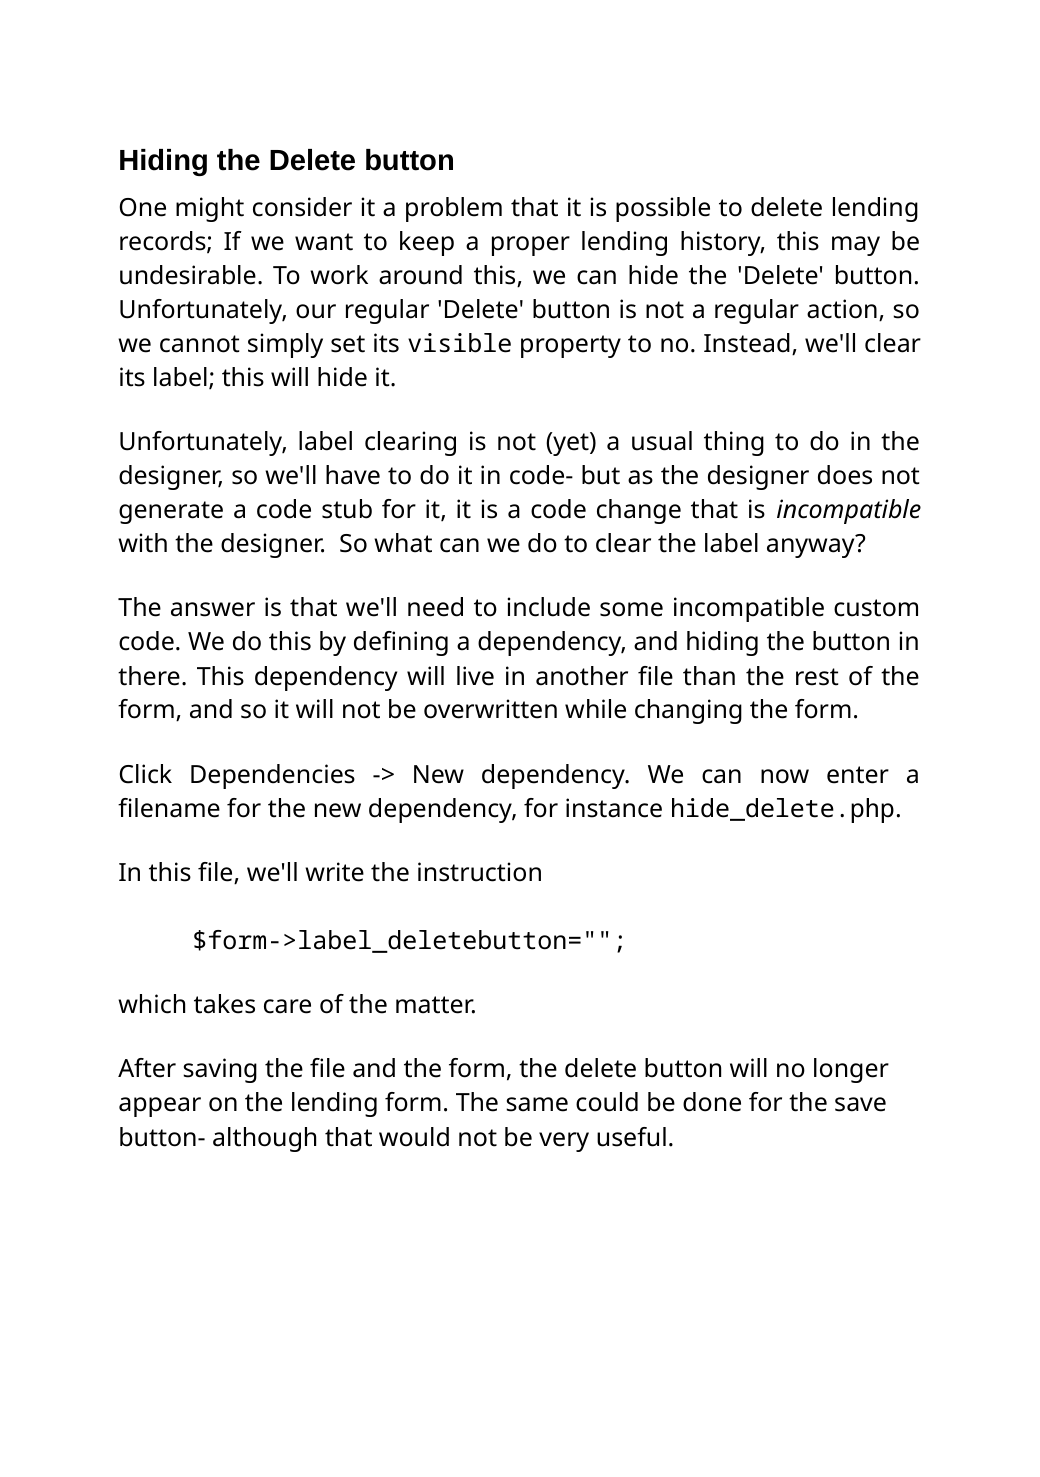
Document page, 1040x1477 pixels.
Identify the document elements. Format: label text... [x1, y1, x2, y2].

text In this file, we'll write the instruction $form->label_deletebutton=""; [118, 854, 921, 957]
text which takes care of the matter. [118, 987, 921, 1021]
subtitle Hiding the Delete button [118, 143, 921, 177]
text Click Dependencies -> New dependency. We can now enter a filename for the new dependency, for instance hide_delete.php. [118, 756, 921, 824]
text After saving the file and the form, the delete button will no longer appear on the lending form. The same could be done for the save button- although that would not be very useful. [118, 1051, 921, 1153]
text The answer is that we'll need to include some incompatible custom code. We do this by defining a dependency, and hiding the button in there. This dependency will live in another file than the rest of the form, and so it will not be overwritten while changing the form. [118, 590, 921, 726]
text One might consider it a problem that it is possible to delete lending records; If we want to keep a proper lending history, this may be undesirable. To work around this, we can hide the 'Delete' button. Unfortunately, our regular 'Delete' button is not a regular action, so we cannot simply set its visible property to no. Instead, we'll clear its label; this will hide it. [118, 189, 921, 393]
text Unfortunately, label clearing is not (yet) a usual thing to do in the designer, so we'll have to do it in code- but as the designer does not generate a code stub for it, it is a code change that is incompatible with the designer. So what can we do to clear the label anyway? [118, 424, 921, 560]
